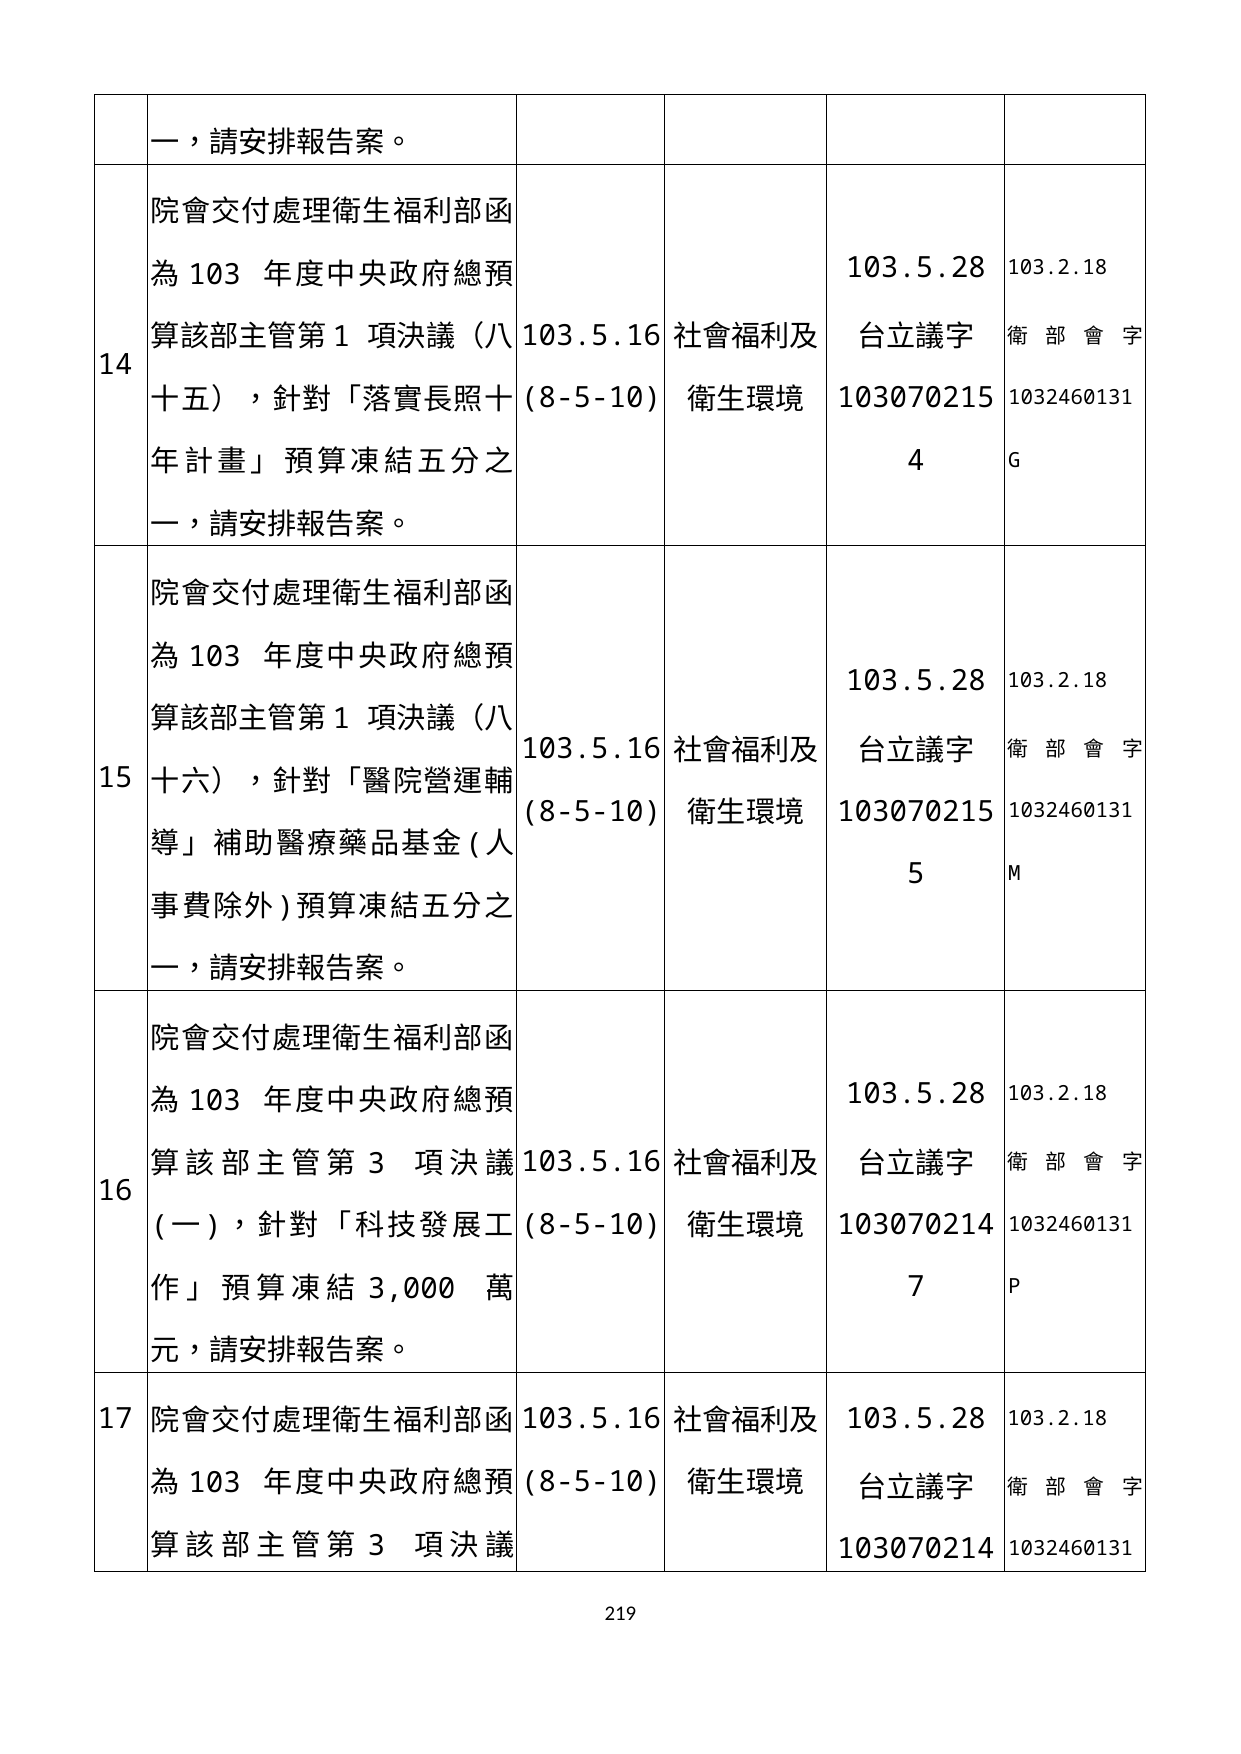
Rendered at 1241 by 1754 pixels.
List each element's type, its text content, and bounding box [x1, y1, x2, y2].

table_cell 103.5.16 (8-5-10) [517, 991, 664, 1372]
table_cell 社會福利及衛生環境 [665, 991, 826, 1372]
table_cell [827, 95, 1004, 163]
table_cell 一，請安排報告案。 [148, 95, 516, 163]
table_cell 103.5.16 (8-5-10) [517, 1373, 664, 1571]
table_cell 103.2.18 衛部會字1032460131M [1005, 546, 1145, 990]
table_cell [95, 546, 147, 990]
table_cell 103.2.18 衛部會字1032460131 [1005, 1373, 1145, 1571]
table_cell 103.2.18 衛部會字1032460131P [1005, 991, 1145, 1372]
table_cell 103.5.28 台立議字1030702154 [827, 165, 1004, 545]
table_cell 社會福利及衛生環境 [665, 546, 826, 990]
table_cell 社會福利及衛生環境 [665, 1373, 826, 1571]
table_cell [95, 165, 147, 545]
table_cell 103.2.18 衛部會字1032460131G [1005, 165, 1145, 545]
table_cell 103.5.28 台立議字1030702147 [827, 991, 1004, 1372]
table_cell [665, 95, 826, 163]
table_cell 103.5.28 台立議字1030702155 [827, 546, 1004, 990]
table_cell 院會交付處理衛生福利部函為103 年度中央政府總預算該部主管第3 項決議(一)，針對「科技發展工作」預算凍結3,000 萬元，請安排報告案。 [148, 991, 516, 1372]
table_cell 院會交付處理衛生福利部函為103 年度中央政府總預算該部主管第1 項決議（八十五），針對「落實長照十年計畫」預算凍結五分之一，請安排報告案。 [148, 165, 516, 545]
table_cell [95, 991, 147, 1372]
table_cell 社會福利及衛生環境 [665, 165, 826, 545]
table_cell [95, 95, 147, 163]
table_cell 103.5.16 (8-5-10) [517, 546, 664, 990]
table_cell 院會交付處理衛生福利部函為103 年度中央政府總預算該部主管第3 項決議 [148, 1373, 516, 1571]
table_cell 院會交付處理衛生福利部函為103 年度中央政府總預算該部主管第1 項決議（八十六），針對「醫院營運輔導」補助醫療藥品基金(人事費除外)預算凍結五分之一，請安排報告案。 [148, 546, 516, 990]
table_cell [95, 1373, 147, 1571]
table_cell 103.5.28 台立議字103070214 [827, 1373, 1004, 1571]
table_cell [517, 95, 664, 163]
table_cell 103.5.16 (8-5-10) [517, 165, 664, 545]
table_cell [1005, 95, 1145, 163]
